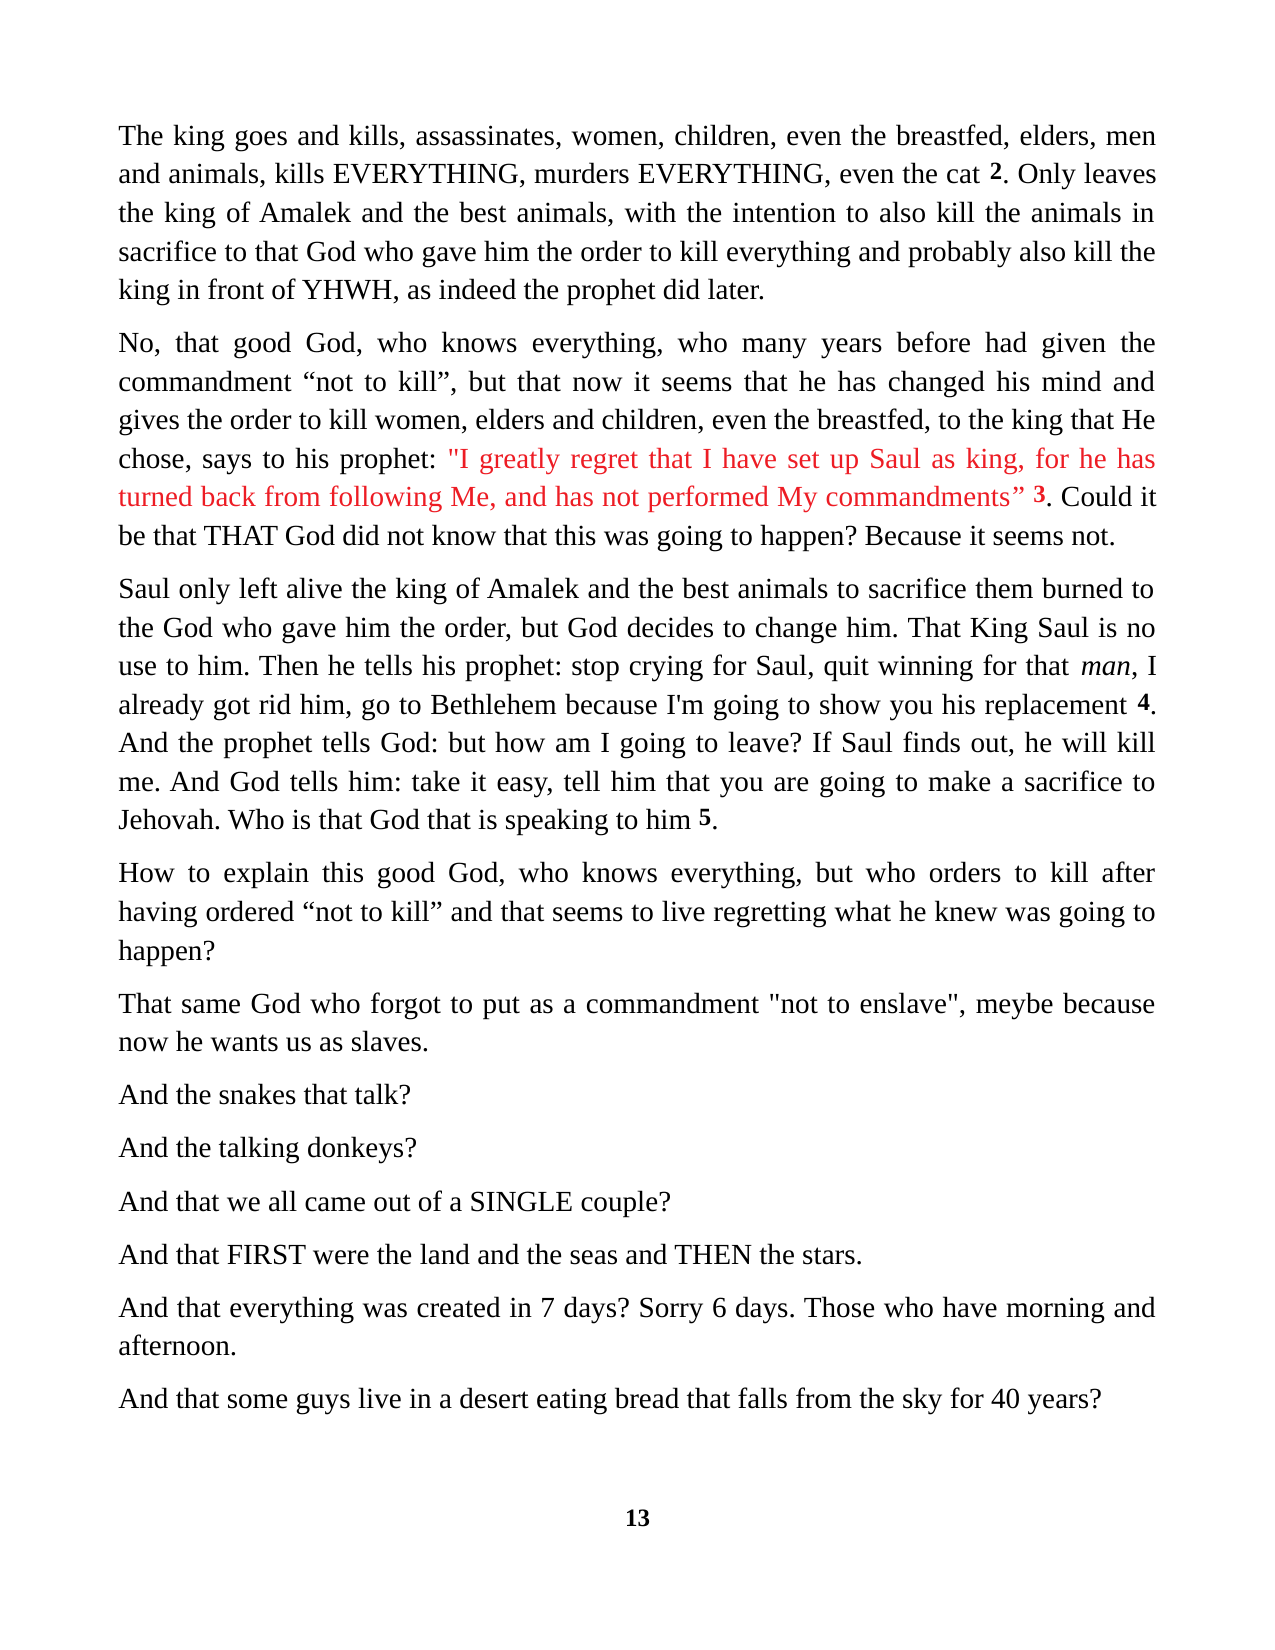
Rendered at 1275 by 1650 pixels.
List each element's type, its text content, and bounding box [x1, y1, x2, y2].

text And the talking donkeys? [118, 1131, 1157, 1164]
text Saul only left alive the king of Amalek and the best animals to sacrifice them burned to the God who gave him the order, but God decides to change him. That King Saul is no use to him. Then he tells his prophet: stop crying for Saul, quit winning for that man, I already got rid him, go to Bethlehem because I'm going to show you his replacement . And the prophet tells God: but how am I going to leave? If Saul finds out, he will kill me. And God tells him: take it easy, tell him that you are going to make a sacrifice to Jehovah. Who is that God that is speaking to him . [118, 571, 1157, 836]
text No, that good God, who knows everything, who many years before had given the commandment “not to kill”, but that now it seems that he has changed his mind and gives the order to kill women, elders and children, even the breastfed, to the king that He chose, says to his prophet: "I greatly regret that I have set up Saul as king, for he has turned back from following Me, and has not performed My commandments” . Could it be that THAT God did not know that this was going to happen? Because it seems not. [118, 325, 1157, 552]
text The king goes and kills, assassinates, women, children, even the breastfed, elders, men and animals, kills EVERYTHING, murders EVERYTHING, even the cat . Only leaves the king of Amalek and the best animals, with the intention to also kill the animals in sacrifice to that God who gave him the order to kill everything and probably also kill the king in front of YHWH, as indeed the prophet did later. [118, 118, 1157, 306]
text And that some guys live in a desert eating bread that falls from the sky for 40 years? [118, 1382, 1157, 1415]
text That same God who forgot to put as a commandment "not to enslave", meybe because now he wants us as slaves. [118, 986, 1157, 1058]
text And the snakes that talk? [118, 1077, 1157, 1111]
text And that everything was created in 7 days? Sorry 6 days. Those who have morning and afternoon. [118, 1290, 1157, 1362]
text How to explain this good God, who knows everything, but who orders to kill after having ordered “not to kill” and that seems to live regretting what he knew was going to happen? [118, 856, 1157, 966]
text And that FIRST were the land and the seas and THEN the stars. [118, 1237, 1157, 1270]
text And that we all came out of a SINGLE couple? [118, 1184, 1157, 1217]
